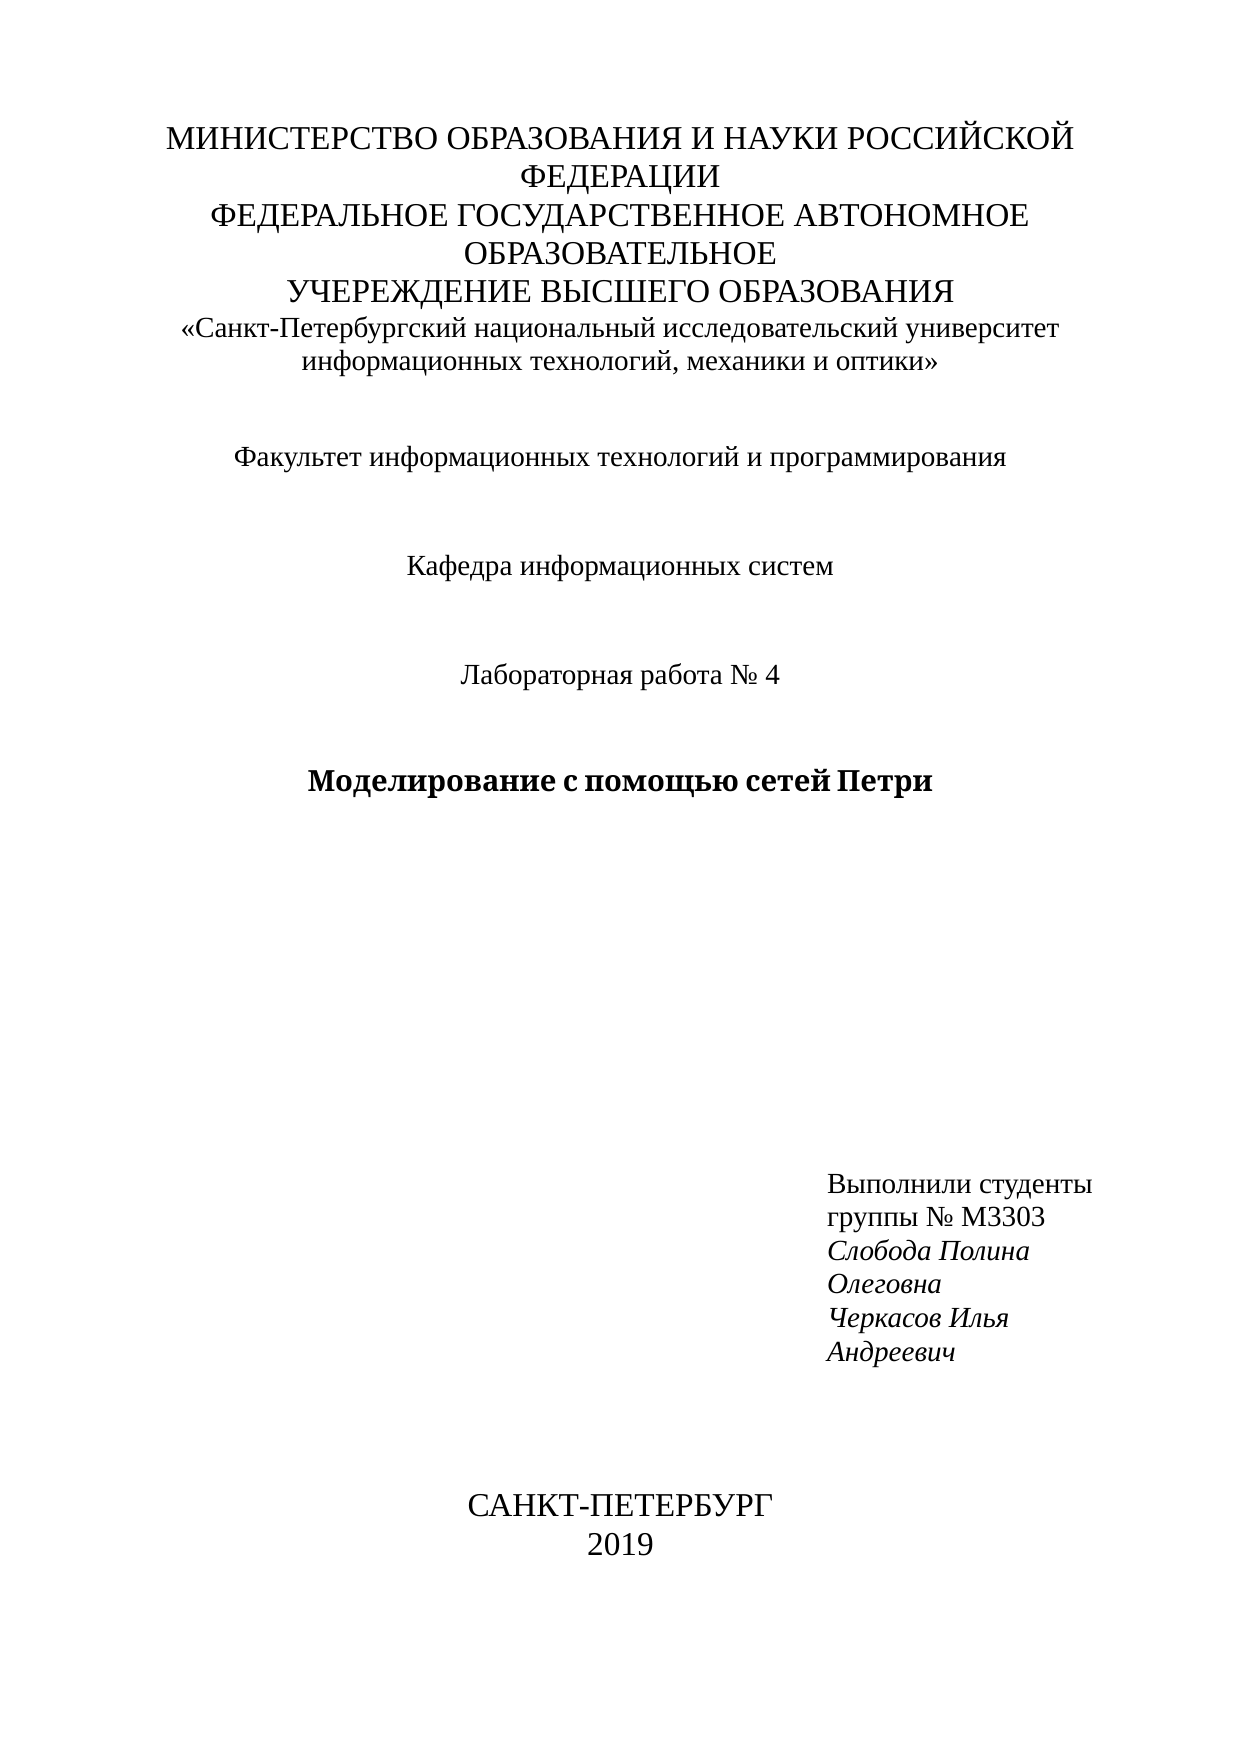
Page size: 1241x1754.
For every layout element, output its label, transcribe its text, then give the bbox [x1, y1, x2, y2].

text Черкасов Илья Андреевич [827, 1300, 1122, 1367]
text Моделирование с помощью сетей Петри [118, 766, 1122, 799]
text 2019 [118, 1524, 1122, 1562]
text МИНИСТЕРСТВО ОБРАЗОВАНИЯ И НАУКИ РОССИЙСКОЙ ФЕДЕРАЦИИ [118, 118, 1122, 195]
text ФЕДЕРАЛЬНОЕ ГОСУДАРСТВЕННОЕ АВТОНОМНОЕ ОБРАЗОВАТЕЛЬНОЕ [118, 195, 1122, 271]
text информационных технологий, механики и оптики» [118, 343, 1122, 377]
text Факультет информационных технологий и программирования [118, 439, 1122, 473]
text «Санкт-Петербургский национальный исследовательский университет [118, 310, 1122, 343]
text САНКТ-ПЕТЕРБУРГ [118, 1485, 1122, 1524]
text Слобода Полина Олеговна [827, 1233, 1122, 1300]
text УЧЕРЕЖДЕНИЕ ВЫСШЕГО ОБРАЗОВАНИЯ [118, 271, 1122, 310]
text Лабораторная работа № 4 [118, 657, 1122, 690]
text Выполнили студенты группы № M3303 [827, 1166, 1122, 1233]
text Кафедра информационных систем [118, 548, 1122, 582]
